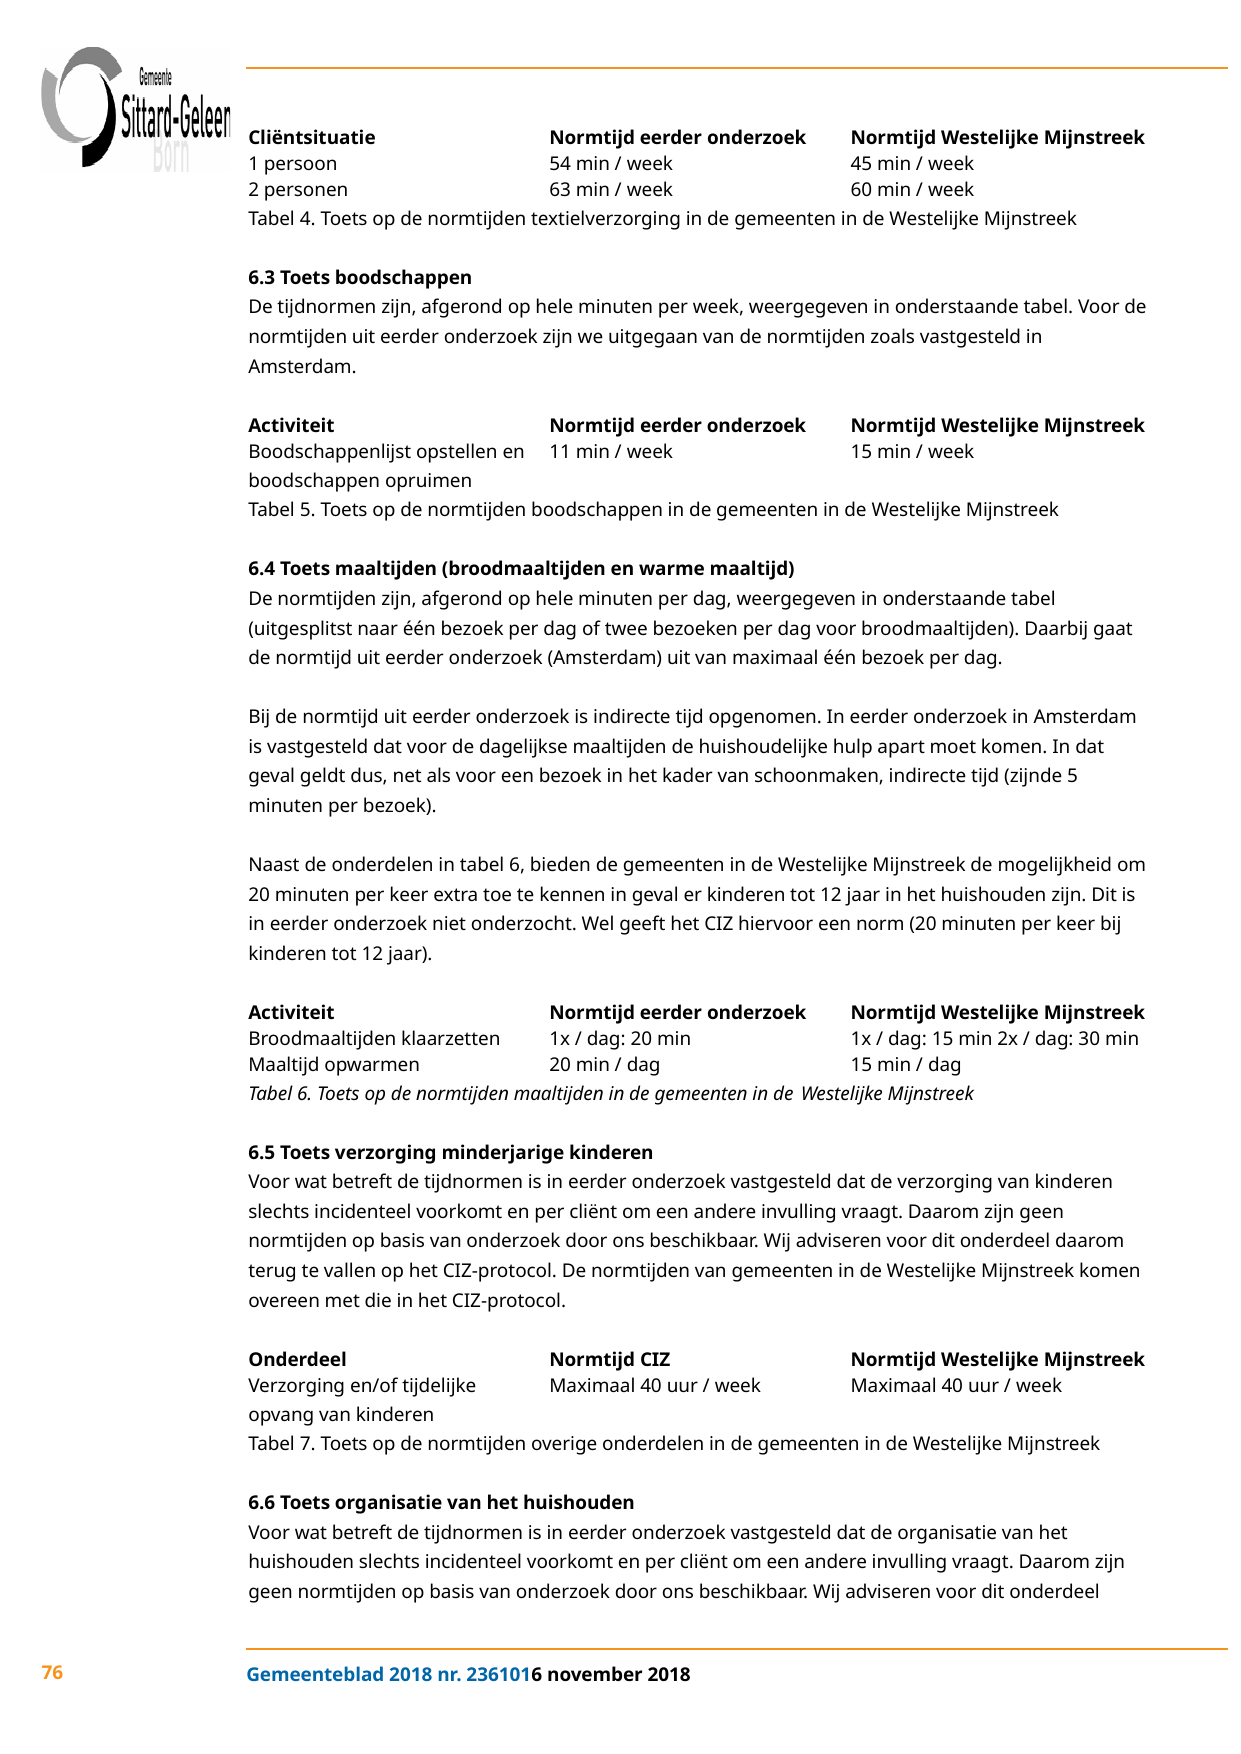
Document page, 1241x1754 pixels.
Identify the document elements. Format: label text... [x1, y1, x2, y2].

table_cell 15 min / dag [850, 1051, 1152, 1077]
text Voor wat betreft de tijdnormen is in eerder onderzoek vastgesteld dat de verzorging van kinderen slechts incidenteel voorkomt en per cliënt om een andere invulling vraagt. Daarom zijn geen normtijden op basis van onderzoek door ons beschikbaar. Wij adviseren voor dit onderdeel daarom terug te vallen op het CIZ-protocol. De normtijden van gemeenten in de Westelijke Mijnstreek komen overeen met die in het CIZ-protocol. [248, 1168, 1152, 1313]
table_cell 20 min / dag [549, 1051, 850, 1077]
text Voor wat betreft de tijdnormen is in eerder onderzoek vastgesteld dat de organisatie van het huishouden slechts incidenteel voorkomt en per cliënt om een andere invulling vraagt. Daarom zijn geen normtijden op basis van onderzoek door ons beschikbaar. Wij adviseren voor dit onderdeel [248, 1519, 1152, 1604]
table_header Normtijd eerder onderzoek [549, 999, 850, 1025]
picture [41, 47, 231, 172]
table_cell 1x / dag: 15 min 2x / dag: 30 min [850, 1025, 1152, 1051]
table_cell Boodschappenlijst opstellen en boodschappen opruimen [248, 438, 549, 493]
table_cell 54 min / week [549, 150, 850, 176]
text Bij de normtijd uit eerder onderzoek is indirecte tijd opgenomen. In eerder onderzoek in Amsterdam is vastgesteld dat voor de dagelijkse maaltijden de huishoudelijke hulp apart moet komen. In dat geval geldt dus, net als voor een bezoek in het kader van schoonmaken, indirecte tijd (zijnde 5 minuten per bezoek). [248, 703, 1152, 818]
text Tabel 5. Toets op de normtijden boodschappen in de gemeenten in de Westelijke Mijnstreek [248, 496, 1152, 522]
table_header Cliëntsituatie [248, 125, 549, 150]
table_header Activiteit [248, 412, 549, 438]
table_cell 63 min / week [549, 176, 850, 202]
text 6.4 Toets maaltijden (broodmaaltijden en warme maaltijd) [248, 556, 1152, 581]
table_cell Maaltijd opwarmen [248, 1051, 549, 1077]
table_header Normtijd eerder onderzoek [549, 412, 850, 438]
table_header Normtijd Westelijke Mijnstreek [850, 999, 1152, 1025]
text Tabel 7. Toets op de normtijden overige onderdelen in de gemeenten in de Westelijke Mijnstreek [248, 1430, 1152, 1456]
table_header Normtijd Westelijke Mijnstreek [850, 1346, 1152, 1372]
table_header Normtijd eerder onderzoek [549, 125, 850, 150]
text 6.6 Toets organisatie van het huishouden [248, 1489, 1152, 1515]
table_cell Verzorging en/of tijdelijke opvang van kinderen [248, 1372, 549, 1427]
text Tabel 4. Toets op de normtijden textielverzorging in de gemeenten in de Westelijke Mijnstreek [248, 205, 1152, 231]
text De tijdnormen zijn, afgerond op hele minuten per week, weergegeven in onderstaande tabel. Voor de normtijden uit eerder onderzoek zijn we uitgegaan van de normtijden zoals vastgesteld in Amsterdam. [248, 294, 1152, 378]
table_cell Broodmaaltijden klaarzetten [248, 1025, 549, 1051]
table_cell 60 min / week [850, 176, 1152, 202]
table_header Normtijd Westelijke Mijnstreek [850, 125, 1152, 150]
table_cell 11 min / week [549, 438, 850, 493]
table_cell 15 min / week [850, 438, 1152, 493]
table_header Normtijd CIZ [549, 1346, 850, 1372]
table_cell Maximaal 40 uur / week [549, 1372, 850, 1427]
table_header Activiteit [248, 999, 549, 1025]
table_cell 1 persoon [248, 150, 549, 176]
text De normtijden zijn, afgerond op hele minuten per dag, weergegeven in onderstaande tabel (uitgesplitst naar één bezoek per dag of twee bezoeken per dag voor broodmaaltijden). Daarbij gaat de normtijd uit eerder onderzoek (Amsterdam) uit van maximaal één bezoek per dag. [248, 585, 1152, 670]
text Naast de onderdelen in tabel 6, bieden de gemeenten in de Westelijke Mijnstreek de mogelijkheid om 20 minuten per keer extra toe te kennen in geval er kinderen tot 12 jaar in het huishouden zijn. Dit is in eerder onderzoek niet onderzocht. Wel geeft het CIZ hiervoor een norm (20 minuten per keer bij kinderen tot 12 jaar). [248, 851, 1152, 966]
table_cell 2 personen [248, 176, 549, 202]
table_cell Maximaal 40 uur / week [850, 1372, 1152, 1427]
table_cell 45 min / week [850, 150, 1152, 176]
table_cell 1x / dag: 20 min [549, 1025, 850, 1051]
table_header Onderdeel [248, 1346, 549, 1372]
text Tabel 6. Toets op de normtijden maaltijden in de gemeenten in de Westelijke Mijnstreek [248, 1080, 1152, 1106]
text 6.3 Toets boodschappen [248, 264, 1152, 290]
text 6.5 Toets verzorging minderjarige kinderen [248, 1139, 1152, 1165]
table_header Normtijd Westelijke Mijnstreek [850, 412, 1152, 438]
